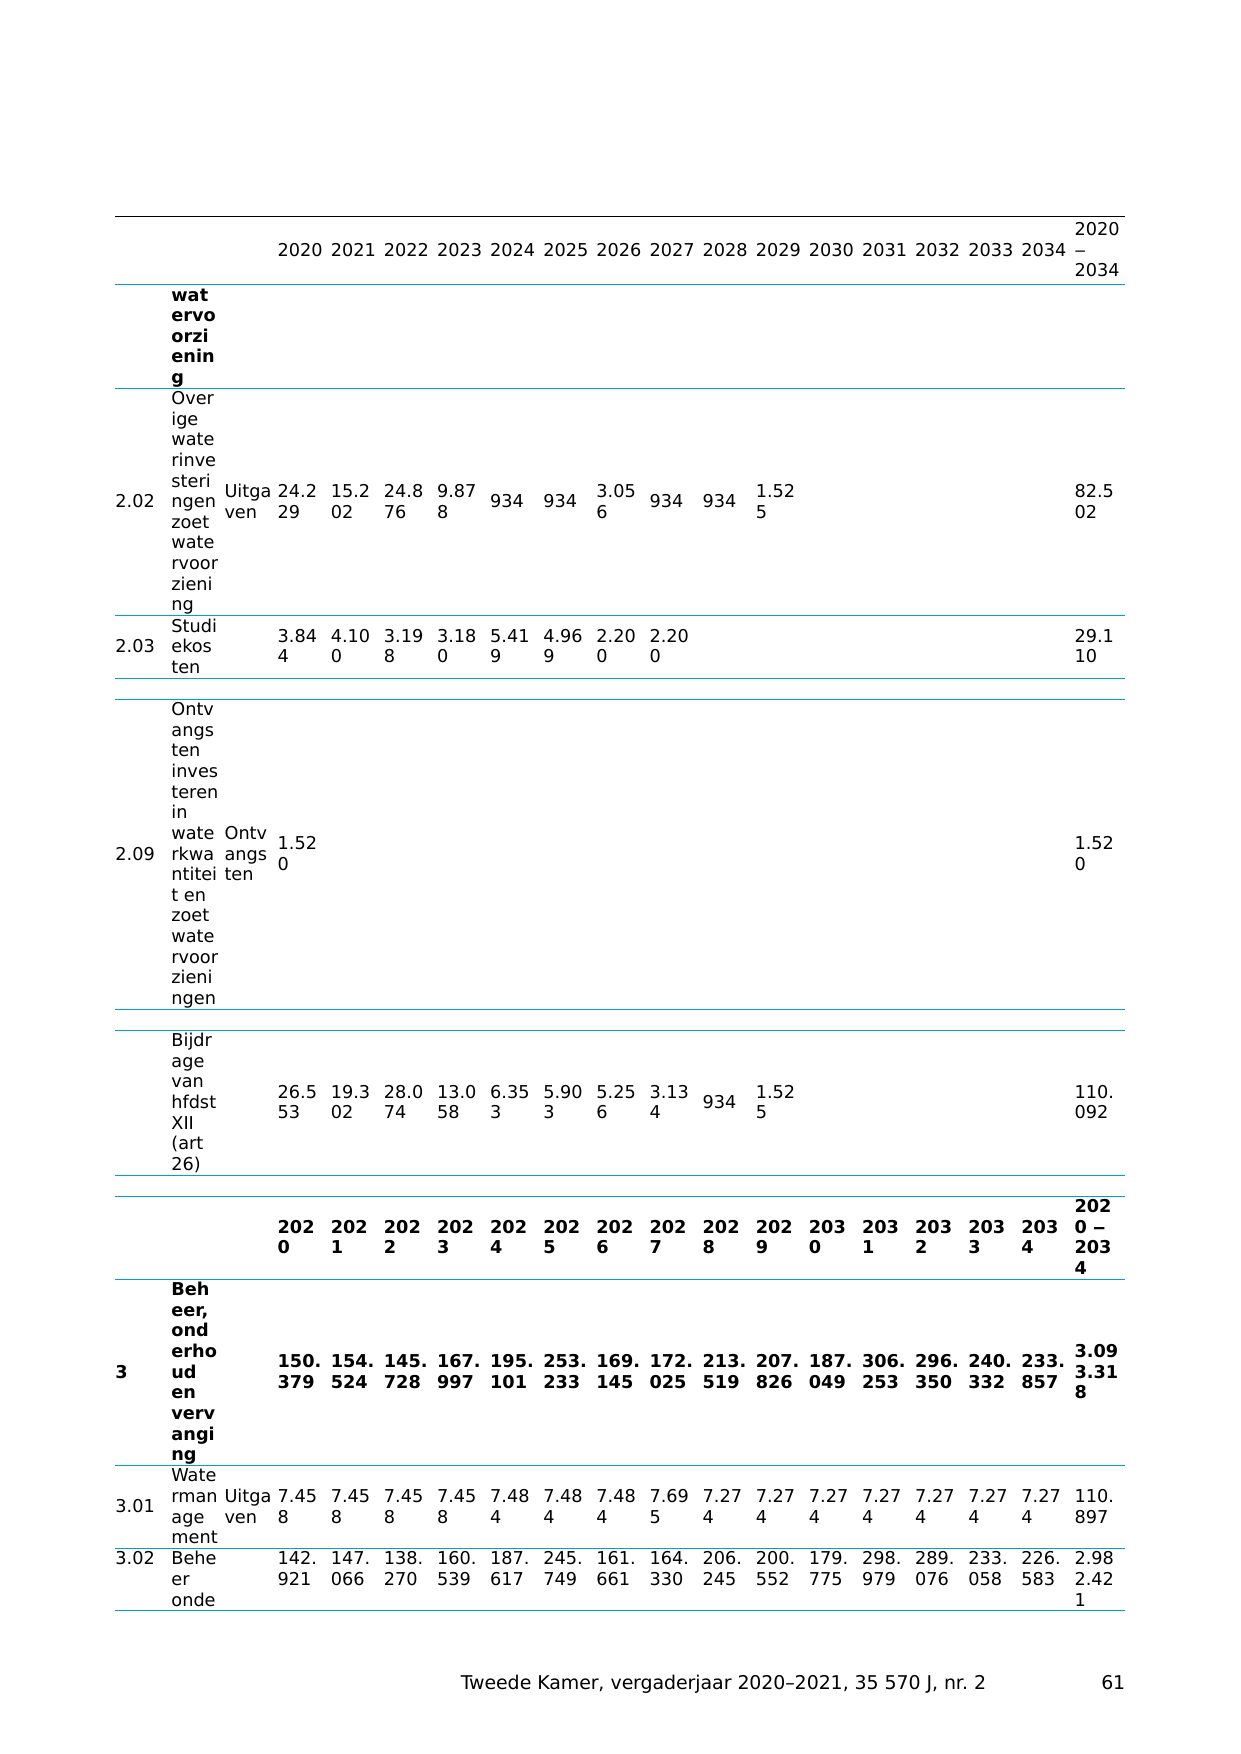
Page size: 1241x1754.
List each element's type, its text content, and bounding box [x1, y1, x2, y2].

table_cell 2020 ‒ 2034 [1071, 217, 1125, 284]
table_cell 2028 [700, 1197, 753, 1279]
table_cell 7.274 [859, 1466, 912, 1548]
table_cell 147.066 [328, 1549, 381, 1610]
table_cell [700, 1176, 753, 1196]
table_cell 2027 [646, 1197, 699, 1279]
table_cell 5.419 [487, 616, 540, 677]
table_cell [328, 1176, 381, 1196]
table_cell [646, 679, 699, 698]
table_cell 15.202 [328, 389, 381, 615]
table_cell [700, 700, 753, 1008]
table_cell Watermanagement [168, 1466, 221, 1548]
table_cell [487, 1176, 540, 1196]
table_cell 24.876 [381, 389, 434, 615]
table_cell [806, 616, 859, 677]
table_cell [540, 1010, 593, 1029]
table_cell [593, 1176, 646, 1196]
table_cell 240.332 [965, 1280, 1018, 1465]
table_cell [115, 1197, 221, 1279]
table_cell 9.878 [434, 389, 487, 615]
table_cell 206.245 [700, 1549, 753, 1610]
table_cell 253.233 [540, 1280, 593, 1465]
table_cell [965, 679, 1018, 698]
table_cell 2030 [806, 217, 859, 284]
table_cell [859, 1176, 912, 1196]
table_cell [806, 1010, 859, 1029]
table_cell [328, 700, 381, 1008]
table_cell [1018, 679, 1071, 698]
table_cell [434, 679, 487, 698]
table_cell [221, 679, 274, 698]
table_cell [859, 1010, 912, 1029]
table_cell [381, 285, 434, 388]
table_cell Bijdrage van hfdst XII (art 26) [168, 1031, 221, 1174]
table_cell [753, 679, 806, 698]
table_cell 7.274 [965, 1466, 1018, 1548]
table_cell 161.661 [593, 1549, 646, 1610]
table_cell [1018, 1176, 1071, 1196]
table_cell 7.484 [593, 1466, 646, 1548]
table_cell 2023 [434, 1197, 487, 1279]
table_cell 1.525 [753, 1031, 806, 1174]
table_cell 26.553 [275, 1031, 328, 1174]
table_cell 110.092 [1071, 1031, 1125, 1174]
table_cell [381, 700, 434, 1008]
table_cell [434, 700, 487, 1008]
table_cell [168, 1176, 221, 1196]
table_cell [115, 1031, 168, 1174]
table_cell [115, 679, 168, 698]
table_cell [487, 1010, 540, 1029]
table_cell 7.458 [275, 1466, 328, 1548]
table_cell 2022 [381, 1197, 434, 1279]
table_cell [593, 679, 646, 698]
table_cell Studiekosten [168, 616, 221, 677]
table_cell [1018, 1010, 1071, 1029]
table_cell [753, 700, 806, 1008]
table_cell Beheer, onderhoud en vervanging [168, 1280, 221, 1465]
table_cell 2.200 [646, 616, 699, 677]
table_cell [806, 285, 859, 388]
table_cell 233.857 [1018, 1280, 1071, 1465]
table_cell 4.969 [540, 616, 593, 677]
table_cell [434, 285, 487, 388]
table_cell [912, 389, 965, 615]
table_cell 245.749 [540, 1549, 593, 1610]
table_cell [912, 679, 965, 698]
table_cell [859, 679, 912, 698]
table_cell 1.525 [753, 389, 806, 615]
table_cell [115, 285, 168, 388]
table_cell 24.229 [275, 389, 328, 615]
table_cell [965, 616, 1018, 677]
table_cell 934 [540, 389, 593, 615]
table_cell 934 [646, 389, 699, 615]
table_cell [221, 1010, 274, 1029]
table_cell 2024 [487, 1197, 540, 1279]
table_cell [328, 285, 381, 388]
table_cell [540, 679, 593, 698]
table_cell 934 [487, 389, 540, 615]
table_cell [221, 1176, 274, 1196]
table_cell 7.695 [646, 1466, 699, 1548]
table_cell 233.058 [965, 1549, 1018, 1610]
table_cell 2029 [753, 217, 806, 284]
table_cell [1018, 616, 1071, 677]
table_cell 289.076 [912, 1549, 965, 1610]
table_cell [168, 1010, 221, 1029]
table_cell [753, 1010, 806, 1029]
table_cell 7.484 [487, 1466, 540, 1548]
table_cell [1071, 285, 1125, 388]
table_cell [806, 1031, 859, 1174]
table_cell 6.353 [487, 1031, 540, 1174]
table_cell [221, 1280, 274, 1465]
table_cell [221, 1031, 274, 1174]
table_cell [912, 285, 965, 388]
table_cell [593, 285, 646, 388]
table_cell [646, 1176, 699, 1196]
table_cell 2030 [806, 1197, 859, 1279]
table_cell [1071, 1176, 1125, 1196]
table_cell [753, 616, 806, 677]
table_cell [487, 700, 540, 1008]
table_cell 2023 [434, 217, 487, 284]
table_cell 29.110 [1071, 616, 1125, 677]
table_cell 2020 [275, 1197, 328, 1279]
table_cell [221, 1549, 274, 1610]
table_cell [646, 1010, 699, 1029]
table_cell 3.093.318 [1071, 1280, 1125, 1465]
table_cell 200.552 [753, 1549, 806, 1610]
table_cell [381, 679, 434, 698]
table_cell 2020 ‒ 2034 [1071, 1197, 1125, 1279]
table_cell [540, 285, 593, 388]
table_cell 2024 [487, 217, 540, 284]
table_cell [912, 700, 965, 1008]
table_cell 187.617 [487, 1549, 540, 1610]
table_cell 2032 [912, 217, 965, 284]
table_cell [275, 285, 328, 388]
table_cell 160.539 [434, 1549, 487, 1610]
table_cell 3.844 [275, 616, 328, 677]
table_cell [168, 679, 221, 698]
table_cell 7.274 [806, 1466, 859, 1548]
table_cell 2034 [1018, 217, 1071, 284]
table_cell 2.03 [115, 616, 168, 677]
table_cell 296.350 [912, 1280, 965, 1465]
table_cell [115, 1010, 168, 1029]
table_cell 2028 [700, 217, 753, 284]
table_cell 2.02 [115, 389, 168, 615]
table_cell [1018, 389, 1071, 615]
table_cell 150.379 [275, 1280, 328, 1465]
table_cell 7.274 [700, 1466, 753, 1548]
table_cell [115, 1176, 168, 1196]
table_cell [912, 1176, 965, 1196]
table_cell Overige waterinvesteringen zoetwatervoorziening [168, 389, 221, 615]
table_cell [1071, 679, 1125, 698]
table_cell [700, 616, 753, 677]
table_cell 2027 [646, 217, 699, 284]
table_cell Uitgaven [221, 1466, 274, 1548]
table_cell 5.256 [593, 1031, 646, 1174]
table_cell 145.728 [381, 1280, 434, 1465]
table_cell [965, 700, 1018, 1008]
table_cell 3.180 [434, 616, 487, 677]
table_cell [646, 285, 699, 388]
table_cell [540, 1176, 593, 1196]
table_cell 179.775 [806, 1549, 859, 1610]
table_cell 2029 [753, 1197, 806, 1279]
table_cell [700, 679, 753, 698]
table_cell 2.200 [593, 616, 646, 677]
table_cell [221, 285, 274, 388]
table_cell [381, 1176, 434, 1196]
table_cell 2.982.421 [1071, 1549, 1125, 1610]
table_cell 7.458 [381, 1466, 434, 1548]
table_cell 13.058 [434, 1031, 487, 1174]
table_cell [965, 389, 1018, 615]
table_cell [965, 1031, 1018, 1174]
table_cell [806, 389, 859, 615]
table_cell [912, 616, 965, 677]
table_cell [540, 700, 593, 1008]
table_cell [328, 1010, 381, 1029]
table_cell [275, 679, 328, 698]
table_cell [381, 1010, 434, 1029]
table_cell 934 [700, 1031, 753, 1174]
table_cell 167.997 [434, 1280, 487, 1465]
table_cell 110.897 [1071, 1466, 1125, 1548]
table_cell 7.484 [540, 1466, 593, 1548]
table_cell 5.903 [540, 1031, 593, 1174]
table_cell 138.270 [381, 1549, 434, 1610]
table_cell 169.145 [593, 1280, 646, 1465]
table_cell 2033 [965, 217, 1018, 284]
table_cell [1018, 700, 1071, 1008]
table_cell [859, 1031, 912, 1174]
table_cell [115, 217, 221, 284]
table_cell [221, 1197, 274, 1279]
table_cell 3 [115, 1280, 168, 1465]
table_cell 934 [700, 389, 753, 615]
table_cell Uitgaven [221, 389, 274, 615]
table_cell 1.520 [275, 700, 328, 1008]
table_cell [965, 285, 1018, 388]
table_cell 3.198 [381, 616, 434, 677]
table_cell [487, 285, 540, 388]
table_cell 7.274 [1018, 1466, 1071, 1548]
table_cell [1018, 285, 1071, 388]
table_cell 19.302 [328, 1031, 381, 1174]
table_cell 2.09 [115, 700, 168, 1008]
table_cell [753, 1176, 806, 1196]
table_cell 82.502 [1071, 389, 1125, 615]
table_cell [434, 1176, 487, 1196]
table_cell 2022 [381, 217, 434, 284]
table_cell 2021 [328, 1197, 381, 1279]
table_cell [275, 1010, 328, 1029]
table_cell 2032 [912, 1197, 965, 1279]
table_cell 2031 [859, 1197, 912, 1279]
table_cell 2033 [965, 1197, 1018, 1279]
table_cell [859, 616, 912, 677]
table_cell 213.519 [700, 1280, 753, 1465]
table_cell 142.921 [275, 1549, 328, 1610]
table_cell 2025 [540, 1197, 593, 1279]
table_cell [700, 285, 753, 388]
table_cell 172.025 [646, 1280, 699, 1465]
table_cell [965, 1176, 1018, 1196]
table_cell 7.458 [328, 1466, 381, 1548]
table_cell [965, 1010, 1018, 1029]
table_cell watervoorziening [168, 285, 221, 388]
table_cell [753, 285, 806, 388]
table_cell 2020 [275, 217, 328, 284]
table_cell [859, 389, 912, 615]
table_cell [700, 1010, 753, 1029]
table_cell 195.101 [487, 1280, 540, 1465]
table_cell 7.458 [434, 1466, 487, 1548]
table_cell [1071, 1010, 1125, 1029]
table_cell 3.02 [115, 1549, 168, 1610]
table_cell 187.049 [806, 1280, 859, 1465]
table_cell 2034 [1018, 1197, 1071, 1279]
table_cell 2031 [859, 217, 912, 284]
table_cell 226.583 [1018, 1549, 1071, 1610]
table_cell 2026 [593, 1197, 646, 1279]
table_cell [593, 1010, 646, 1029]
table_cell 7.274 [753, 1466, 806, 1548]
table_cell 7.274 [912, 1466, 965, 1548]
table_cell 298.979 [859, 1549, 912, 1610]
table_cell [859, 700, 912, 1008]
table_cell 207.826 [753, 1280, 806, 1465]
table_cell [275, 1176, 328, 1196]
table_cell 164.330 [646, 1549, 699, 1610]
table_cell 3.134 [646, 1031, 699, 1174]
table_cell [221, 217, 274, 284]
table_cell 1.520 [1071, 700, 1125, 1008]
table_cell [806, 700, 859, 1008]
table_cell [912, 1010, 965, 1029]
table_cell 3.01 [115, 1466, 168, 1548]
table_cell [859, 285, 912, 388]
table_header Tabel 29 Voeding van het Deltafonds (bedragen x € 1.000) [115, 191, 1125, 216]
table_cell [912, 1031, 965, 1174]
table_cell [1018, 1031, 1071, 1174]
table_cell [434, 1010, 487, 1029]
table_cell 2021 [328, 217, 381, 284]
table_cell [487, 679, 540, 698]
table_cell [328, 679, 381, 698]
table_cell 2026 [593, 217, 646, 284]
table_cell 4.100 [328, 616, 381, 677]
table_cell [806, 679, 859, 698]
table_cell [593, 700, 646, 1008]
table_cell 28.074 [381, 1031, 434, 1174]
table_cell [221, 616, 274, 677]
table_cell [646, 700, 699, 1008]
table_cell 306.253 [859, 1280, 912, 1465]
table_cell [806, 1176, 859, 1196]
table_cell 3.056 [593, 389, 646, 615]
table_cell 2025 [540, 217, 593, 284]
table_cell Beheer onde [168, 1549, 221, 1610]
table_cell Ontvangsten [221, 700, 274, 1008]
table_cell Ontvangsten investeren in waterkwantiteit en zoetwatervoorzieningen [168, 700, 221, 1008]
table_cell 154.524 [328, 1280, 381, 1465]
